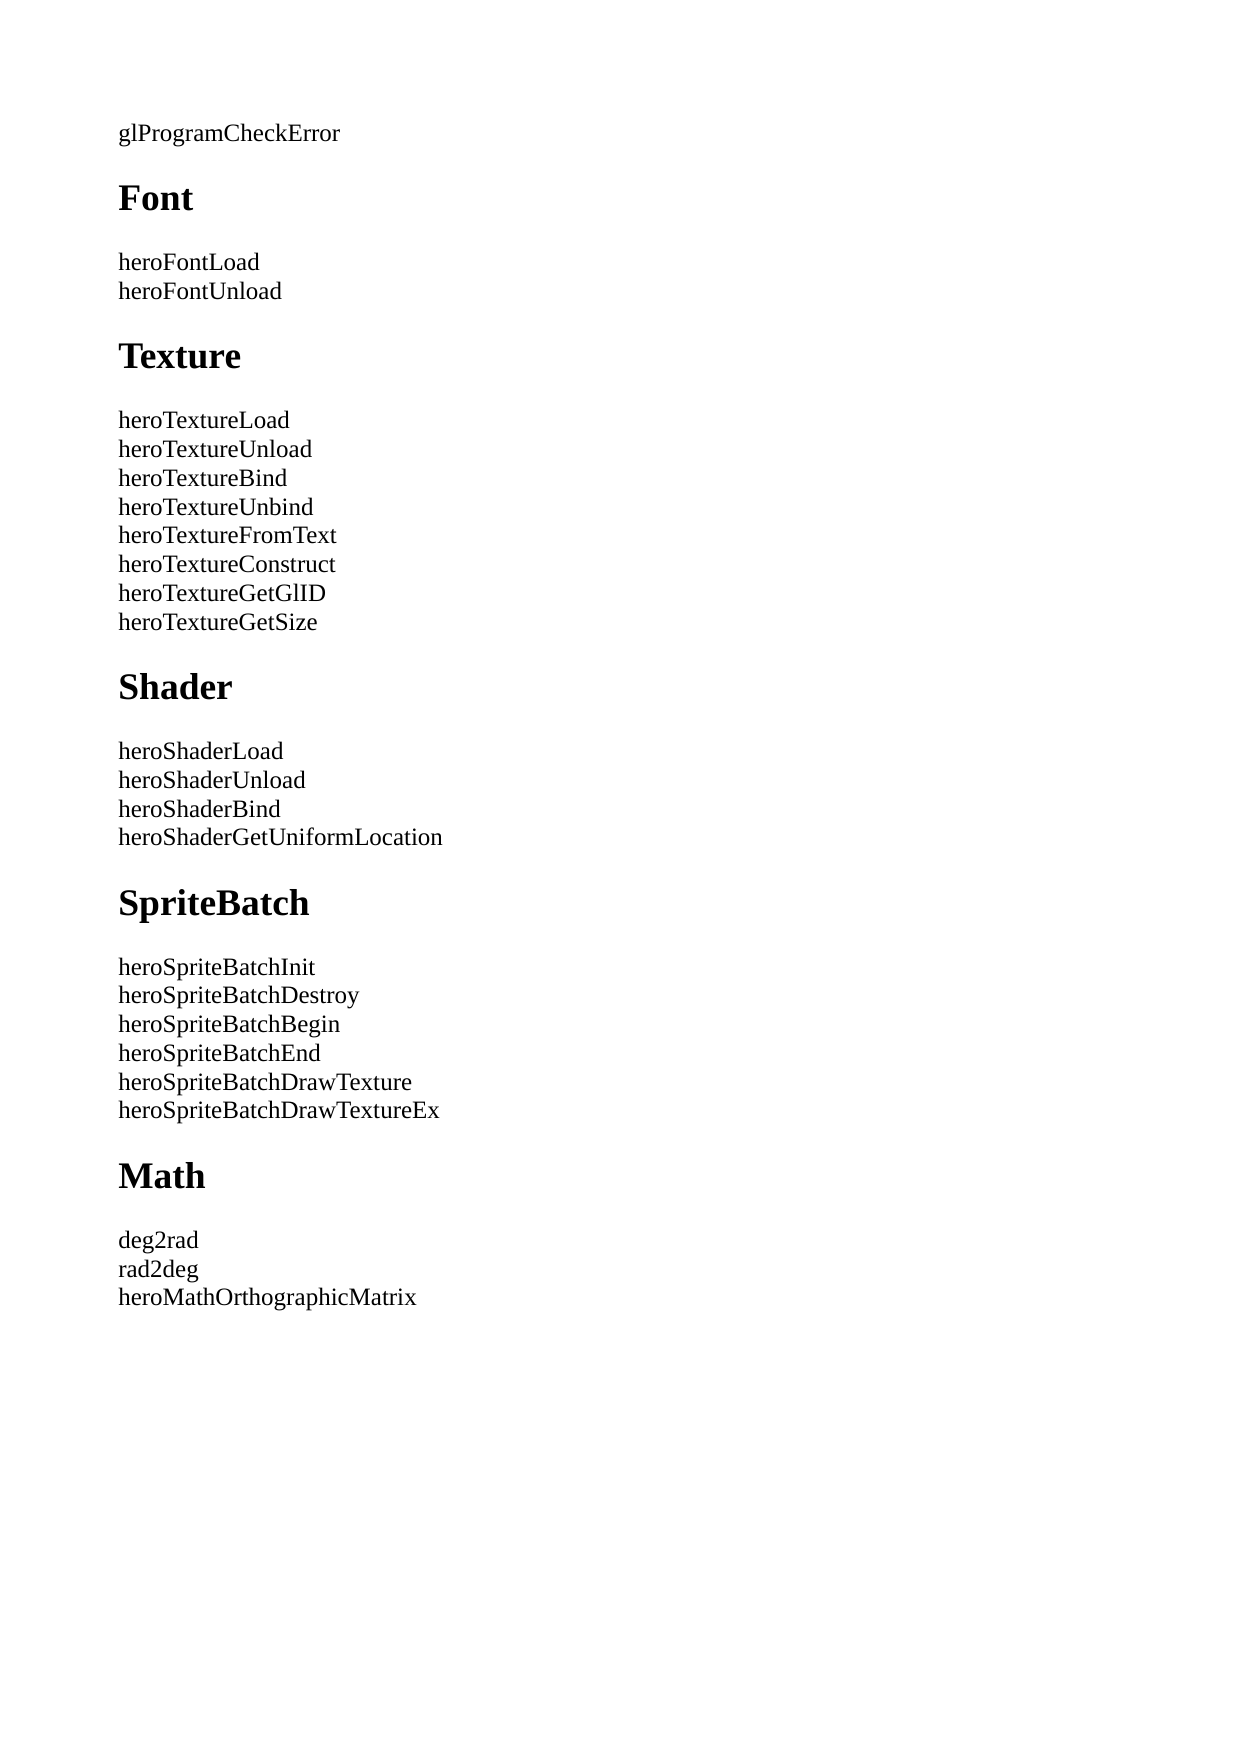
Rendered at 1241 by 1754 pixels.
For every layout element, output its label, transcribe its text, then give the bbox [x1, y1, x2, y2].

text heroShaderLoad [118, 736, 1122, 765]
text heroShaderBind [118, 794, 1122, 822]
text heroTextureGetSize [118, 607, 1122, 636]
text heroFontLoad [118, 247, 1122, 276]
text heroShaderUnload [118, 765, 1122, 794]
text Shader [118, 664, 1122, 707]
text heroTextureUnbind [118, 492, 1122, 521]
text heroTextureConstruct [118, 549, 1122, 578]
text heroTextureFromText [118, 521, 1122, 549]
text heroSpriteBatchDrawTextureEx [118, 1096, 1122, 1124]
text heroShaderGetUniformLocation [118, 822, 1122, 851]
text heroSpriteBatchDestroy [118, 981, 1122, 1009]
text Font [118, 176, 1122, 219]
text heroMathOrthographicMatrix [118, 1282, 1122, 1311]
text SpriteBatch [118, 880, 1122, 923]
text heroTextureBind [118, 463, 1122, 492]
text deg2rad [118, 1225, 1122, 1254]
text Texture [118, 334, 1122, 377]
text Math [118, 1153, 1122, 1196]
text glProgramCheckError [118, 118, 1122, 147]
text heroTextureGetGlID [118, 578, 1122, 607]
text heroSpriteBatchInit [118, 952, 1122, 981]
text heroSpriteBatchEnd [118, 1038, 1122, 1067]
text heroTextureUnload [118, 434, 1122, 463]
text heroSpriteBatchDrawTexture [118, 1067, 1122, 1096]
text heroFontUnload [118, 276, 1122, 305]
text heroTextureLoad [118, 406, 1122, 434]
text rad2deg [118, 1254, 1122, 1282]
text heroSpriteBatchBegin [118, 1009, 1122, 1038]
